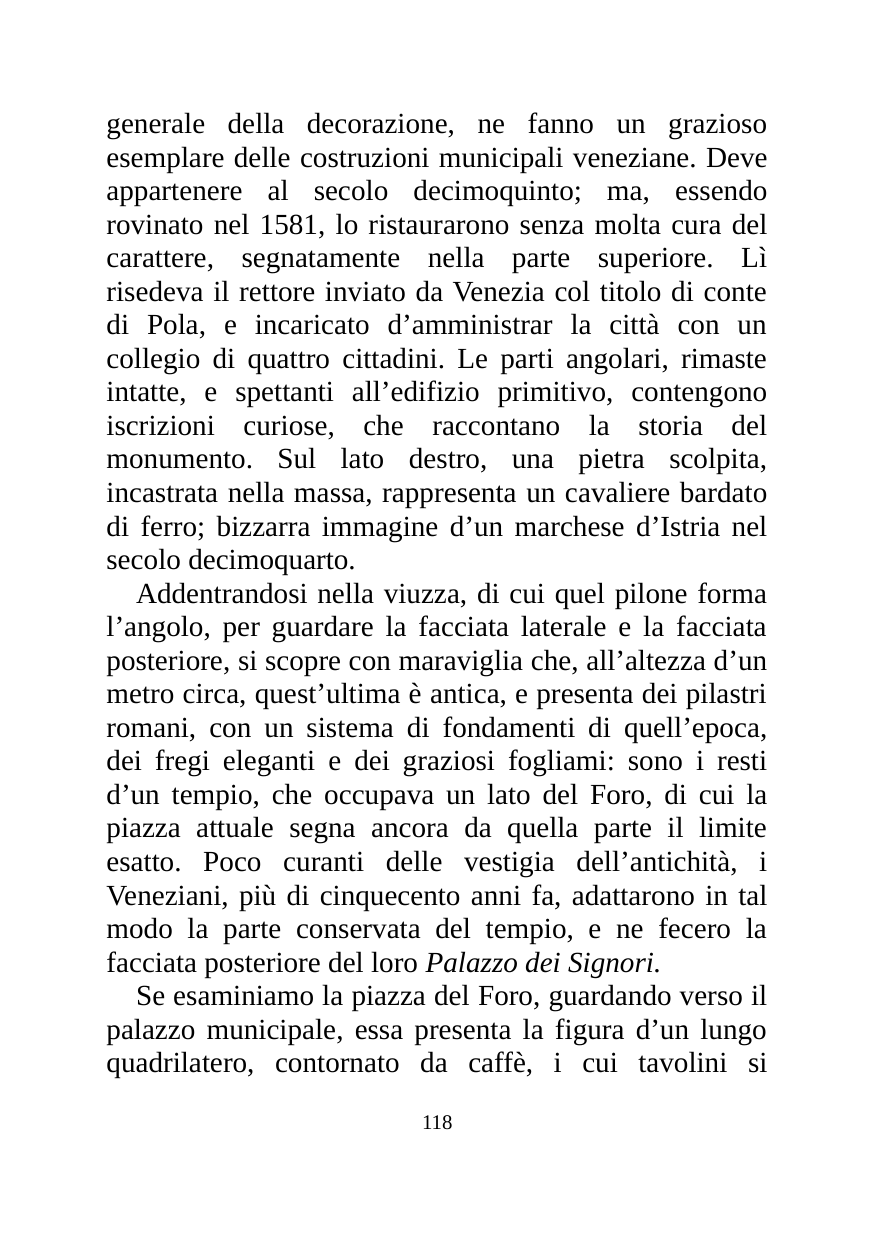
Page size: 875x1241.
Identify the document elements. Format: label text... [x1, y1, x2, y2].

text generale della decorazione, ne fanno un grazioso esemplare delle costruzioni municipali veneziane. Deve appartenere al secolo decimoquinto; ma, essendo rovinato nel 1581, lo ristaurarono senza molta cura del carattere, segnatamente nella parte superiore. Lì risedeva il rettore inviato da Venezia col titolo di conte di Pola, e incaricato d’amministrar la città con un collegio di quattro cittadini. Le parti angolari, rimaste intatte, e spettanti all’edifizio primitivo, contengono iscrizioni curiose, che raccontano la storia del monumento. Sul lato destro, una pietra scolpita, incastrata nella massa, rappresenta un cavaliere bardato di ferro; bizzarra immagine d’un marchese d’Istria nel secolo decimoquarto. [106, 106, 768, 576]
text Se esaminiamo la piazza del Foro, guardando verso il palazzo municipale, essa presenta la figura d’un lungo quadrilatero, contornato da caffè, i cui tavolini si [106, 978, 768, 1079]
text Addentrandosi nella viuzza, di cui quel pilone forma l’angolo, per guardare la facciata laterale e la facciata posteriore, si scopre con maraviglia che, all’altezza d’un metro circa, quest’ultima è antica, e presenta dei pilastri romani, con un sistema di fondamenti di quell’epoca, dei fregi eleganti e dei graziosi fogliami: sono i resti d’un tempio, che occupava un lato del Foro, di cui la piazza attuale segna ancora da quella parte il limite esatto. Poco curanti delle vestigia dell’antichità, i Veneziani, più di cinquecento anni fa, adattarono in tal modo la parte conservata del tempio, e ne fecero la facciata posteriore del loro Palazzo dei Signori. [106, 576, 768, 978]
